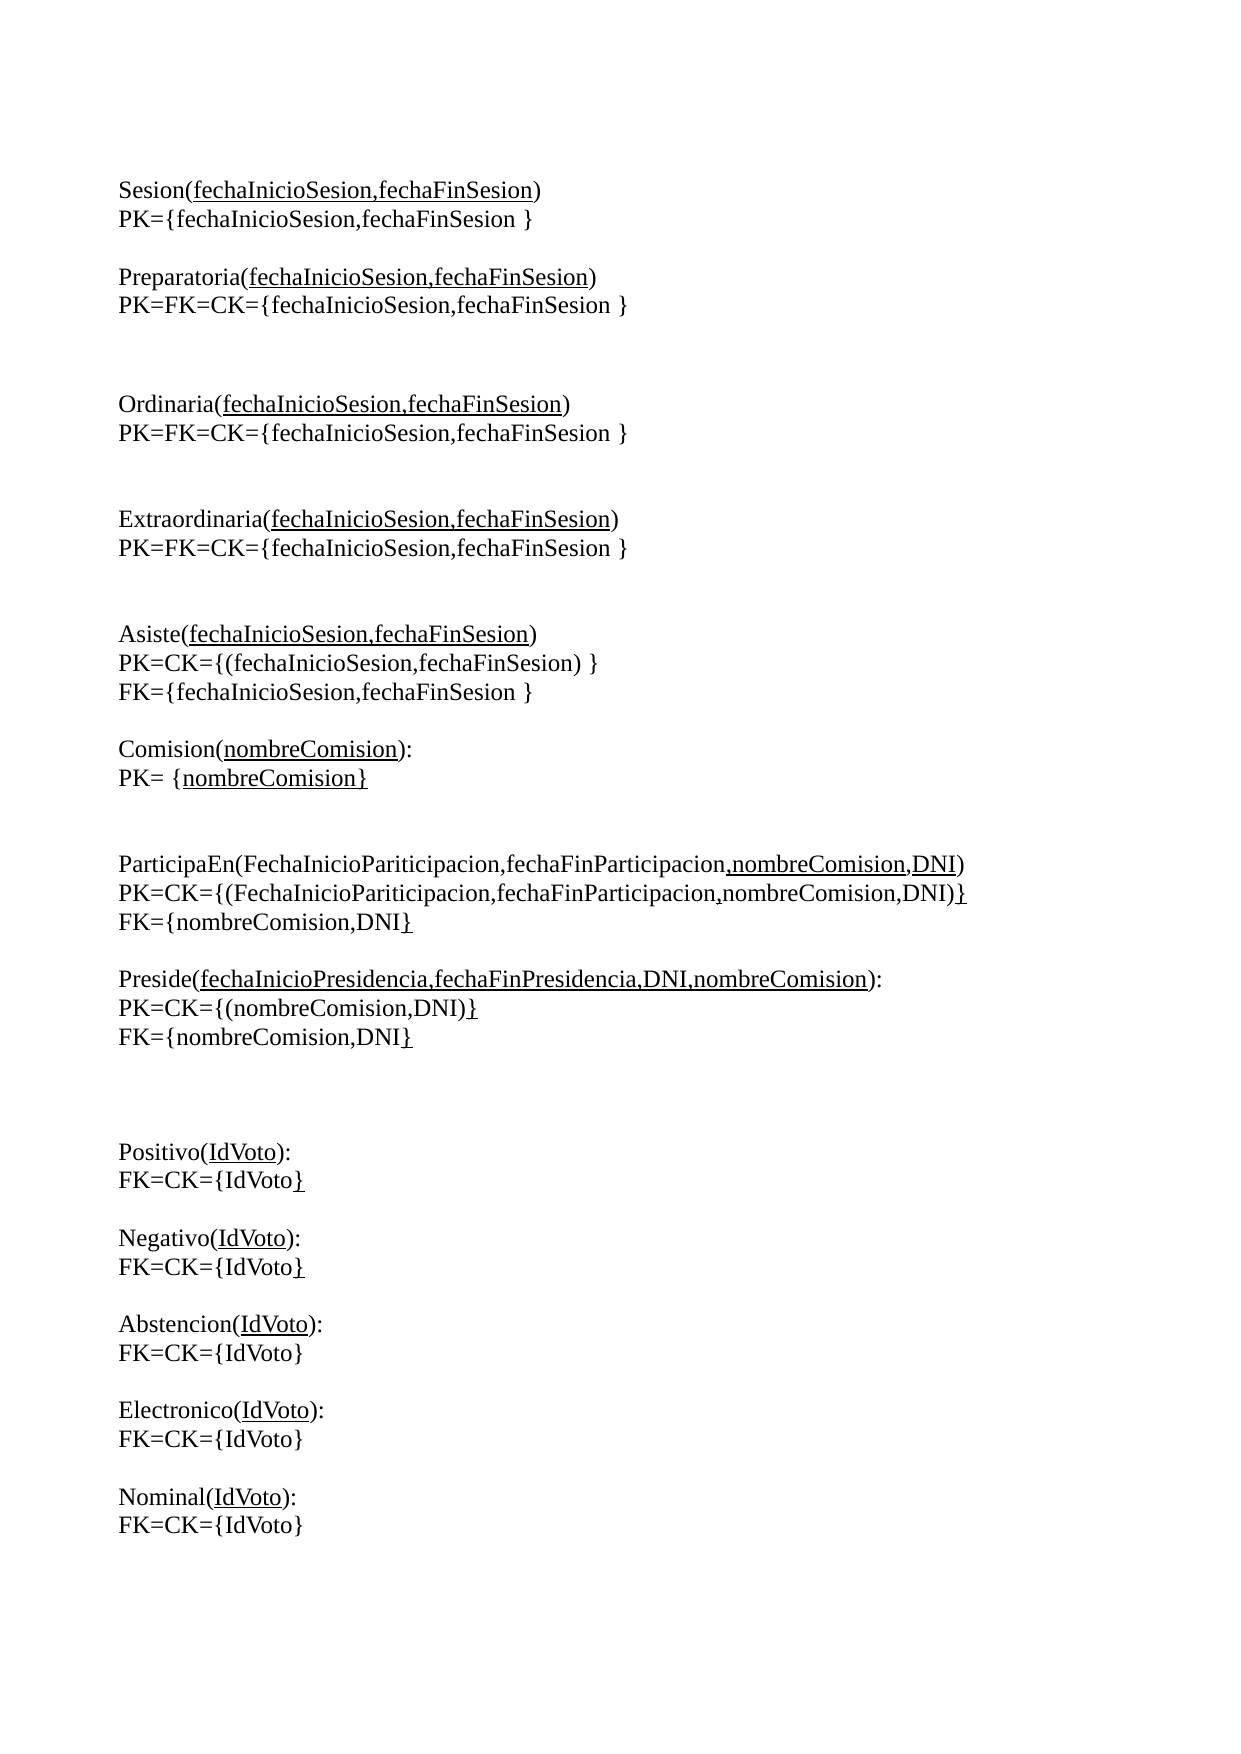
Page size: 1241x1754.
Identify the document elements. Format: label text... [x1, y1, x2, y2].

text FK=CK={IdVoto} [118, 1511, 1122, 1539]
text PK=FK=CK={fechaInicioSesion,fechaFinSesion } [118, 291, 1122, 319]
text ParticipaEn(FechaInicioPariticipacion,fechaFinParticipacion,nombreComision,DNI) [118, 849, 1122, 878]
text PK=CK={(FechaInicioPariticipacion,fechaFinParticipacion,nombreComision,DNI)} [118, 878, 1122, 907]
text Preparatoria(fechaInicioSesion,fechaFinSesion) [118, 262, 1122, 291]
text Negativo(IdVoto): [118, 1223, 1122, 1252]
text PK={fechaInicioSesion,fechaFinSesion } [118, 204, 1122, 233]
text Asiste(fechaInicioSesion,fechaFinSesion) [118, 619, 1122, 648]
text PK=CK={(fechaInicioSesion,fechaFinSesion) } [118, 648, 1122, 677]
text Extraordinaria(fechaInicioSesion,fechaFinSesion) [118, 504, 1122, 533]
text PK=FK=CK={fechaInicioSesion,fechaFinSesion } [118, 533, 1122, 562]
text FK=CK={IdVoto} [118, 1338, 1122, 1367]
text FK=CK={IdVoto} [118, 1166, 1122, 1194]
text FK={fechaInicioSesion,fechaFinSesion } [118, 677, 1122, 706]
text FK=CK={IdVoto} [118, 1424, 1122, 1453]
text FK=CK={IdVoto} [118, 1252, 1122, 1281]
text Preside(fechaInicioPresidencia,fechaFinPresidencia,DNI,nombreComision): [118, 964, 1122, 993]
text PK=FK=CK={fechaInicioSesion,fechaFinSesion } [118, 418, 1122, 447]
text FK={nombreComision,DNI} [118, 907, 1122, 936]
text Ordinaria(fechaInicioSesion,fechaFinSesion) [118, 389, 1122, 418]
text Sesion(fechaInicioSesion,fechaFinSesion) [118, 176, 1122, 204]
text Electronico(IdVoto): [118, 1396, 1122, 1424]
text PK= {nombreComision} [118, 763, 1122, 792]
text Abstencion(IdVoto): [118, 1309, 1122, 1338]
text Positivo(IdVoto): [118, 1137, 1122, 1166]
text Comision(nombreComision): [118, 734, 1122, 763]
text FK={nombreComision,DNI} [118, 1022, 1122, 1051]
text PK=CK={(nombreComision,DNI)} [118, 993, 1122, 1022]
text Nominal(IdVoto): [118, 1482, 1122, 1511]
